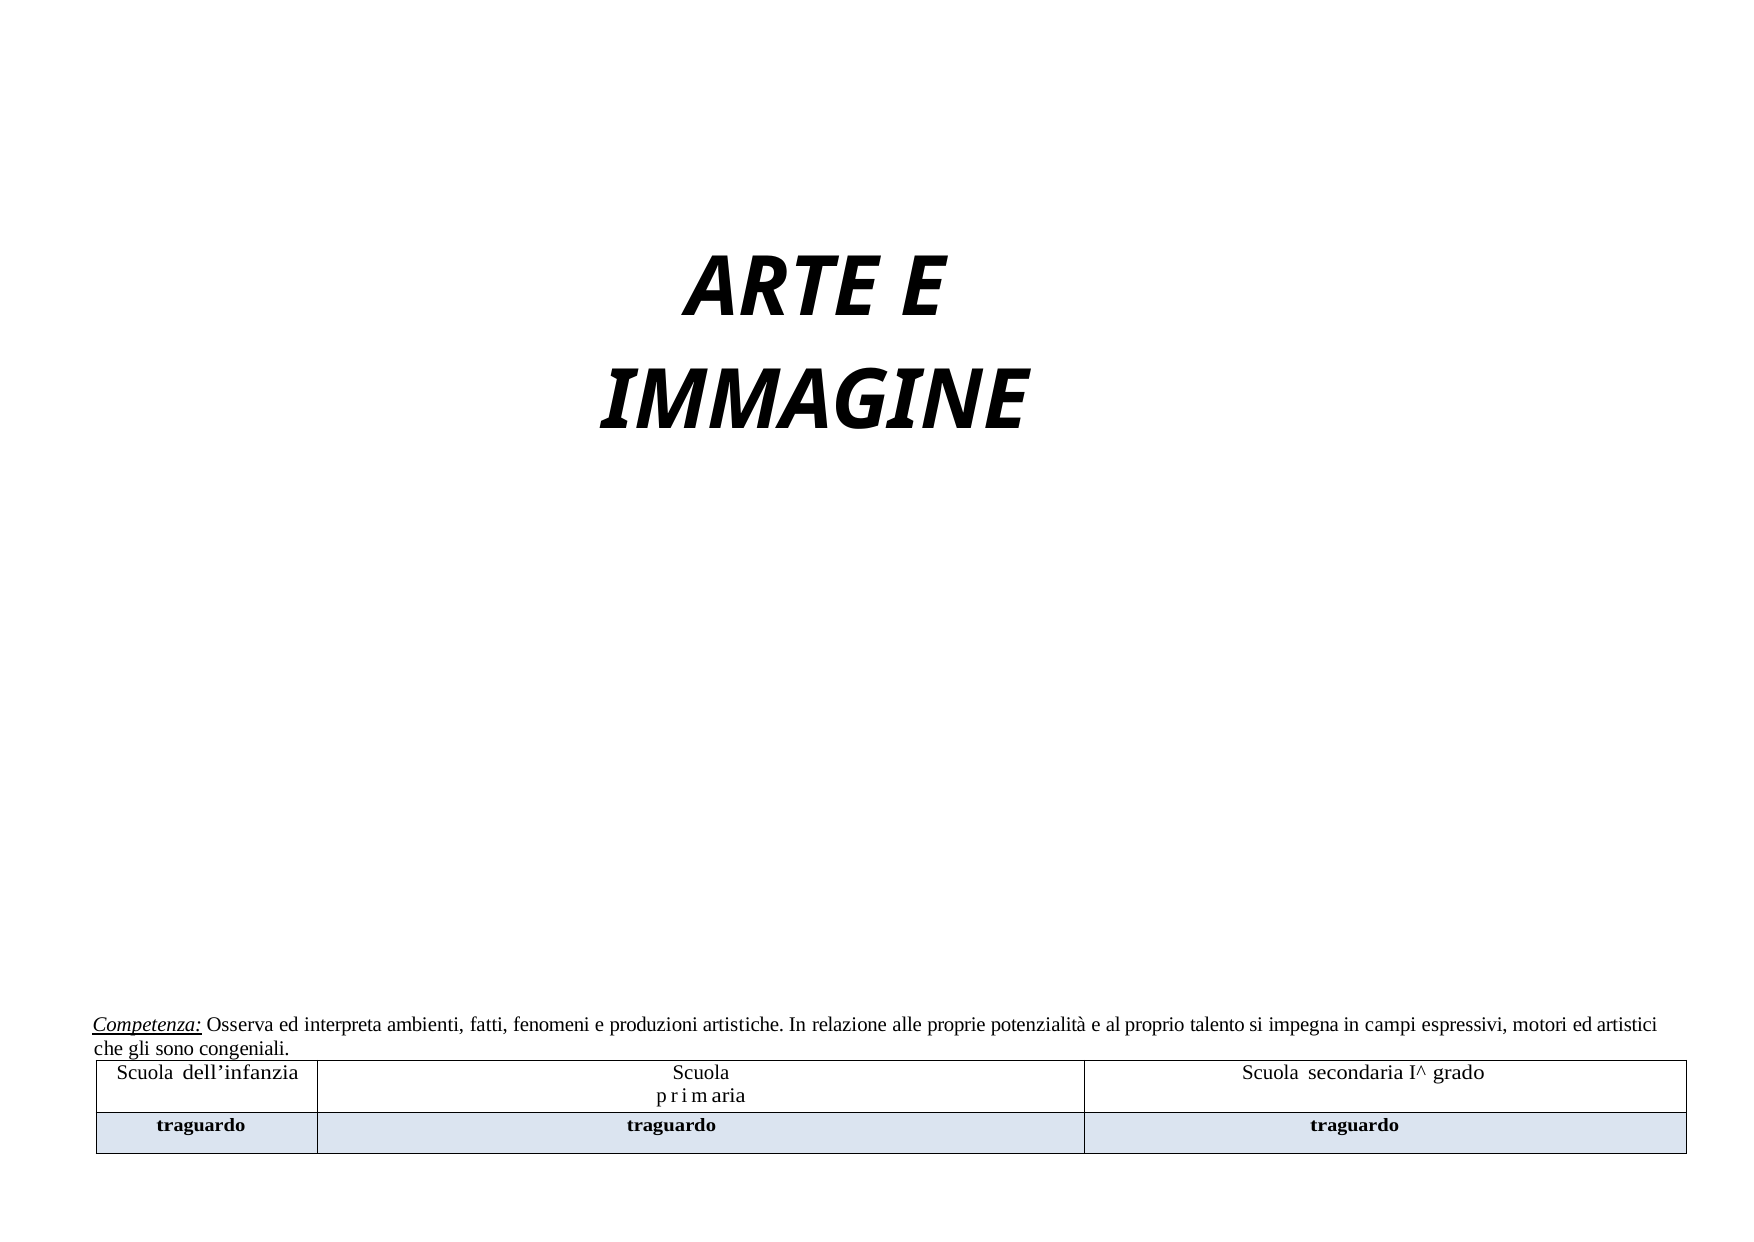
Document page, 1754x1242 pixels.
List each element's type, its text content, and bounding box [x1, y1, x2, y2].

table_header Scuola primaria [318, 1061, 1084, 1112]
table_cell traguardo [318, 1113, 1084, 1153]
text ARTE E IMMAGINE [484, 226, 1156, 453]
table_header Scuola secondaria I^ grado [1085, 1061, 1686, 1112]
table_cell traguardo [97, 1113, 317, 1153]
table_cell traguardo [1085, 1113, 1686, 1153]
table_header Scuola dell’infanzia [97, 1061, 317, 1112]
text Competenza: Osserva ed interpreta ambienti, fatti, fenomeni e produzioni artistiche. In relazione alle proprie potenzialità e al proprio talento si impegna in campi espressivi, motori ed artistici che gli sono congeniali. [92, 1012, 1665, 1060]
